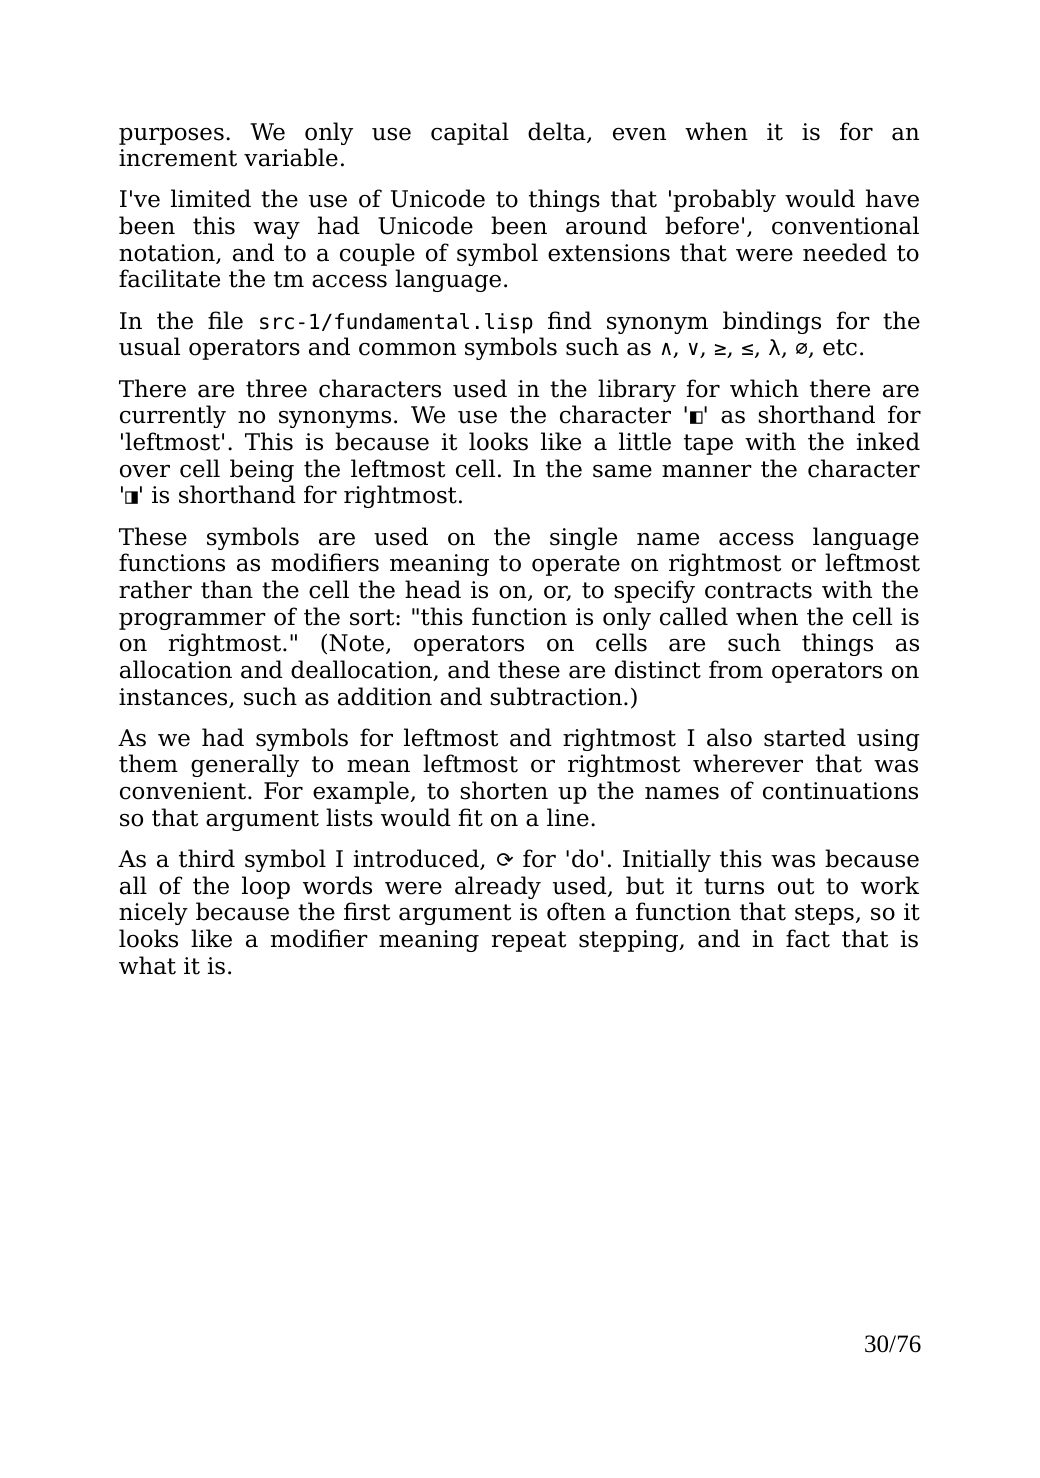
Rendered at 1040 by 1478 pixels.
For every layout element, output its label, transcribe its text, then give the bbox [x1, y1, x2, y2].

text As we had symbols for leftmost and rightmost I also started using them generally to mean leftmost or rightmost wherever that was convenient. For example, to shorten up the names of continuations so that argument lists would fit on a line. [119, 725, 921, 832]
text I've limited the use of Unicode to things that 'probably would have been this way had Unicode been around before', conventional notation, and to a couple of symbol extensions that were needed to facilitate the tm access language. [119, 187, 921, 293]
text As a third symbol I introduced, ⟳ for 'do'. Initially this was because all of the loop words were already used, but it turns out to work nicely because the first argument is often a function that steps, so it looks like a modifier meaning repeat stepping, and in fact that is what it is. [119, 846, 921, 979]
text purposes. We only use capital delta, even when it is for an increment variable. [119, 119, 921, 172]
text These symbols are used on the single name access language functions as modifiers meaning to operate on rightmost or leftmost rather than the cell the head is on, or, to specify contracts with the programmer of the sort: "this function is only called when the cell is on rightmost." (Note, operators on cells are such things as allocation and deallocation, and these are distinct from operators on instances, such as addition and subtraction.) [119, 524, 921, 710]
text There are three characters used in the library for which there are currently no synonyms. We use the character '◧' as shorthand for 'leftmost'. This is because it looks like a little tape with the inked over cell being the leftmost cell. In the same manner the character '◨' is shorthand for rightmost. [119, 376, 921, 509]
text In the file src-1/fundamental.lisp find synonym bindings for the usual operators and common symbols such as ∧, ∨, ≥, ≤, λ, ∅, etc. [119, 308, 921, 361]
